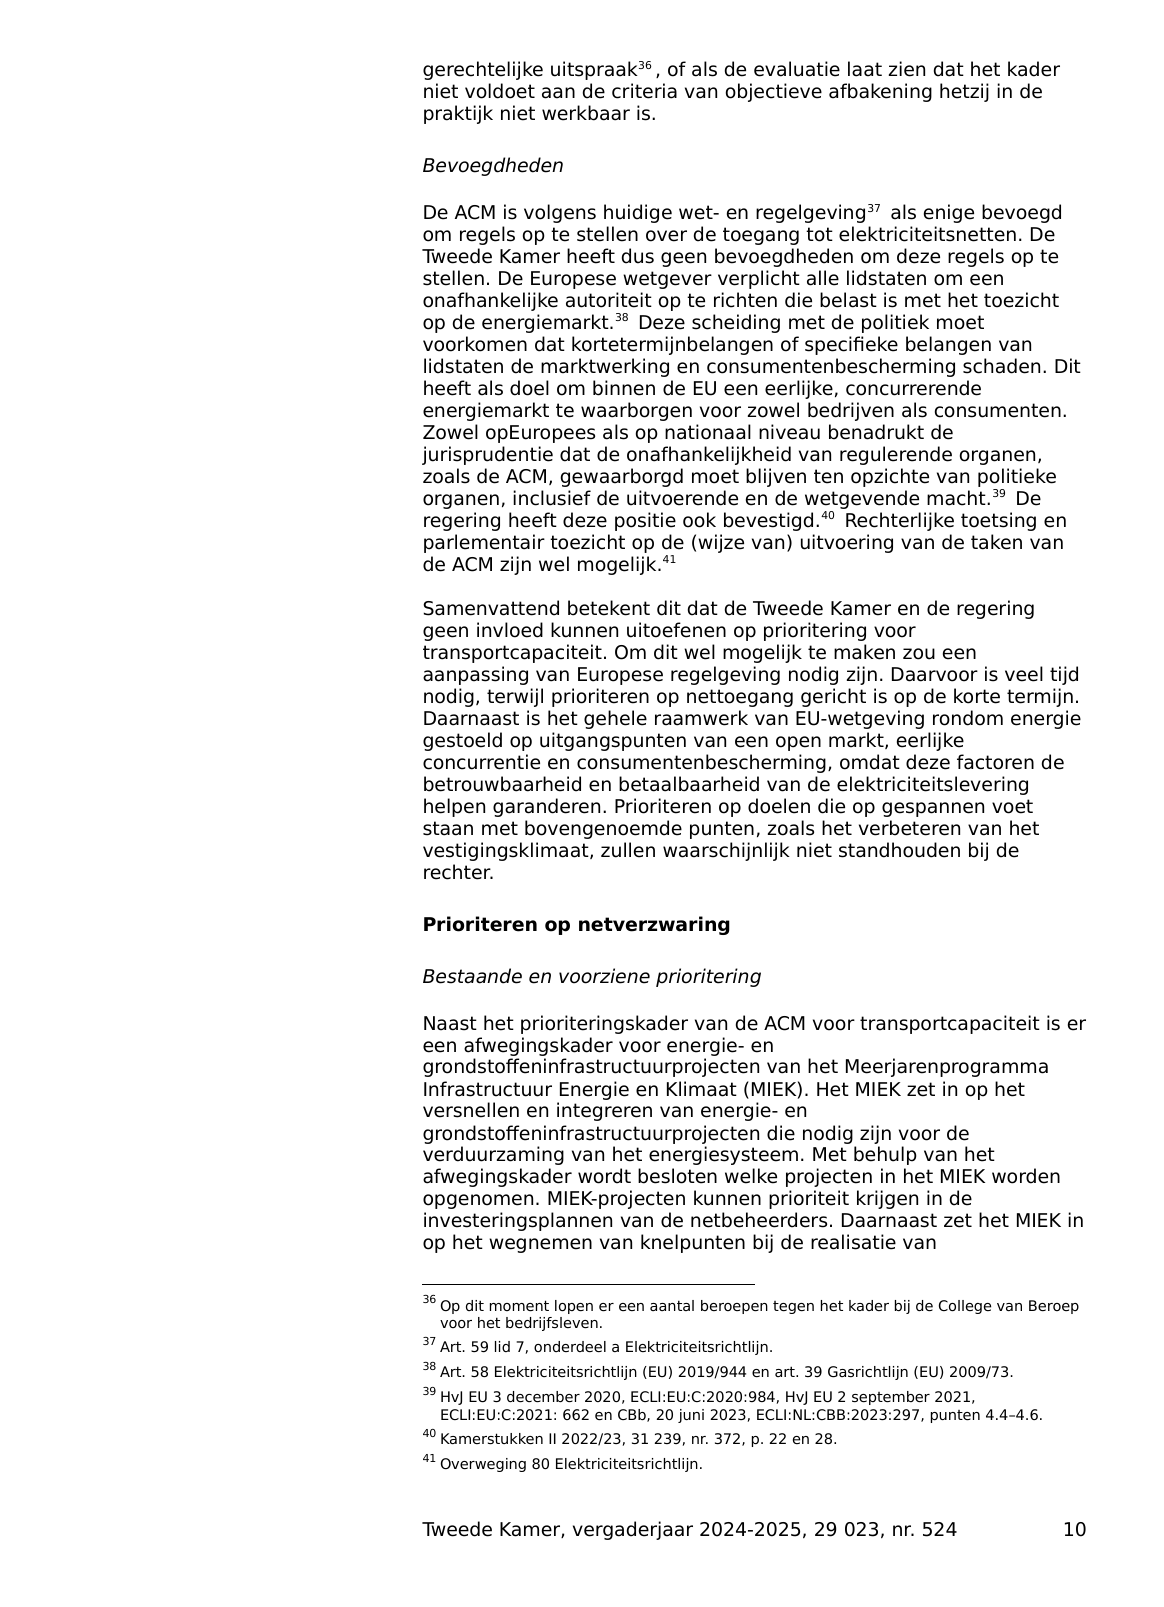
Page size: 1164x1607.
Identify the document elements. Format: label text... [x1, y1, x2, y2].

text De ACM is volgens huidige wet- en regelgeving als enige bevoegd om regels op te stellen over de toegang tot elektriciteitsnetten. De Tweede Kamer heeft dus geen bevoegdheden om deze regels op te stellen. De Europese wetgever verplicht alle lidstaten om een onafhankelijke autoriteit op te richten die belast is met het toezicht op de energiemarkt. Deze scheiding met de politiek moet voorkomen dat kortetermijnbelangen of specifieke belangen van lidstaten de marktwerking en consumentenbescherming schaden. Dit heeft als doel om binnen de EU een eerlijke, concurrerende energiemarkt te waarborgen voor zowel bedrijven als consumenten. Zowel opEuropees als op nationaal niveau benadrukt de jurisprudentie dat de onafhankelijkheid van regulerende organen, zoals de ACM, gewaarborgd moet blijven ten opzichte van politieke organen, inclusief de uitvoerende en de wetgevende macht. De regering heeft deze positie ook bevestigd. Rechterlijke toetsing en parlementair toezicht op de (wijze van) uitvoering van de taken van de ACM zijn wel mogelijk. [422, 202, 1087, 576]
text Naast het prioriteringskader van de ACM voor transportcapaciteit is er een afwegingskader voor energie- en grondstoffeninfrastructuurprojecten van het Meerjarenprogramma Infrastructuur Energie en Klimaat (MIEK). Het MIEK zet in op het versnellen en integreren van energie- en grondstoffeninfrastructuurprojecten die nodig zijn voor de verduurzaming van het energiesysteem. Met behulp van het afwegingskader wordt besloten welke projecten in het MIEK worden opgenomen. MIEK-projecten kunnen prioriteit krijgen in de investeringsplannen van de netbeheerders. Daarnaast zet het MIEK in op het wegnemen van knelpunten bij de realisatie van [422, 1012, 1087, 1254]
text HvJ EU 3 december 2020, ECLI:EU:C:2020:984, HvJ EU 2 september 2021, ECLI:EU:C:2021: 662 en CBb, 20 juni 2023, ECLI:NL:CBB:2023:297, punten 4.4–4.6. [422, 1385, 1087, 1424]
text Samenvattend betekent dit dat de Tweede Kamer en de regering geen invloed kunnen uitoefenen op prioritering voor transportcapaciteit. Om dit wel mogelijk te maken zou een aanpassing van Europese regelgeving nodig zijn. Daarvoor is veel tijd nodig, terwijl prioriteren op nettoegang gericht is op de korte termijn. Daarnaast is het gehele raamwerk van EU-wetgeving rondom energie gestoeld op uitgangspunten van een open markt, eerlijke concurrentie en consumentenbescherming, omdat deze factoren de betrouwbaarheid en betaalbaarheid van de elektriciteitslevering helpen garanderen. Prioriteren op doelen die op gespannen voet staan met bovengenoemde punten, zoals het verbeteren van het vestigingsklimaat, zullen waarschijnlijk niet standhouden bij de rechter. [422, 598, 1087, 883]
subtitle Bevoegdheden [422, 155, 1087, 177]
text gerechtelijke uitspraak, of als de evaluatie laat zien dat het kader niet voldoet aan de criteria van objectieve afbakening hetzij in de praktijk niet werkbaar is. [422, 59, 1087, 125]
subtitle Prioriteren op netverzwaring [422, 913, 1087, 936]
text Art. 58 Elektriciteitsrichtlijn (EU) 2019/944 en art. 39 Gasrichtlijn (EU) 2009/73. [422, 1360, 1087, 1382]
text Op dit moment lopen er een aantal beroepen tegen het kader bij de College van Beroep voor het bedrijfsleven. [422, 1293, 1087, 1332]
text Art. 59 lid 7, onderdeel a Elektriciteitsrichtlijn. [422, 1335, 1087, 1357]
subtitle Bestaande en voorziene prioritering [422, 966, 1087, 987]
text Overweging 80 Elektriciteitsrichtlijn. [422, 1452, 1087, 1474]
text Kamerstukken II 2022/23, 31 239, nr. 372, p. 22 en 28. [422, 1427, 1087, 1449]
